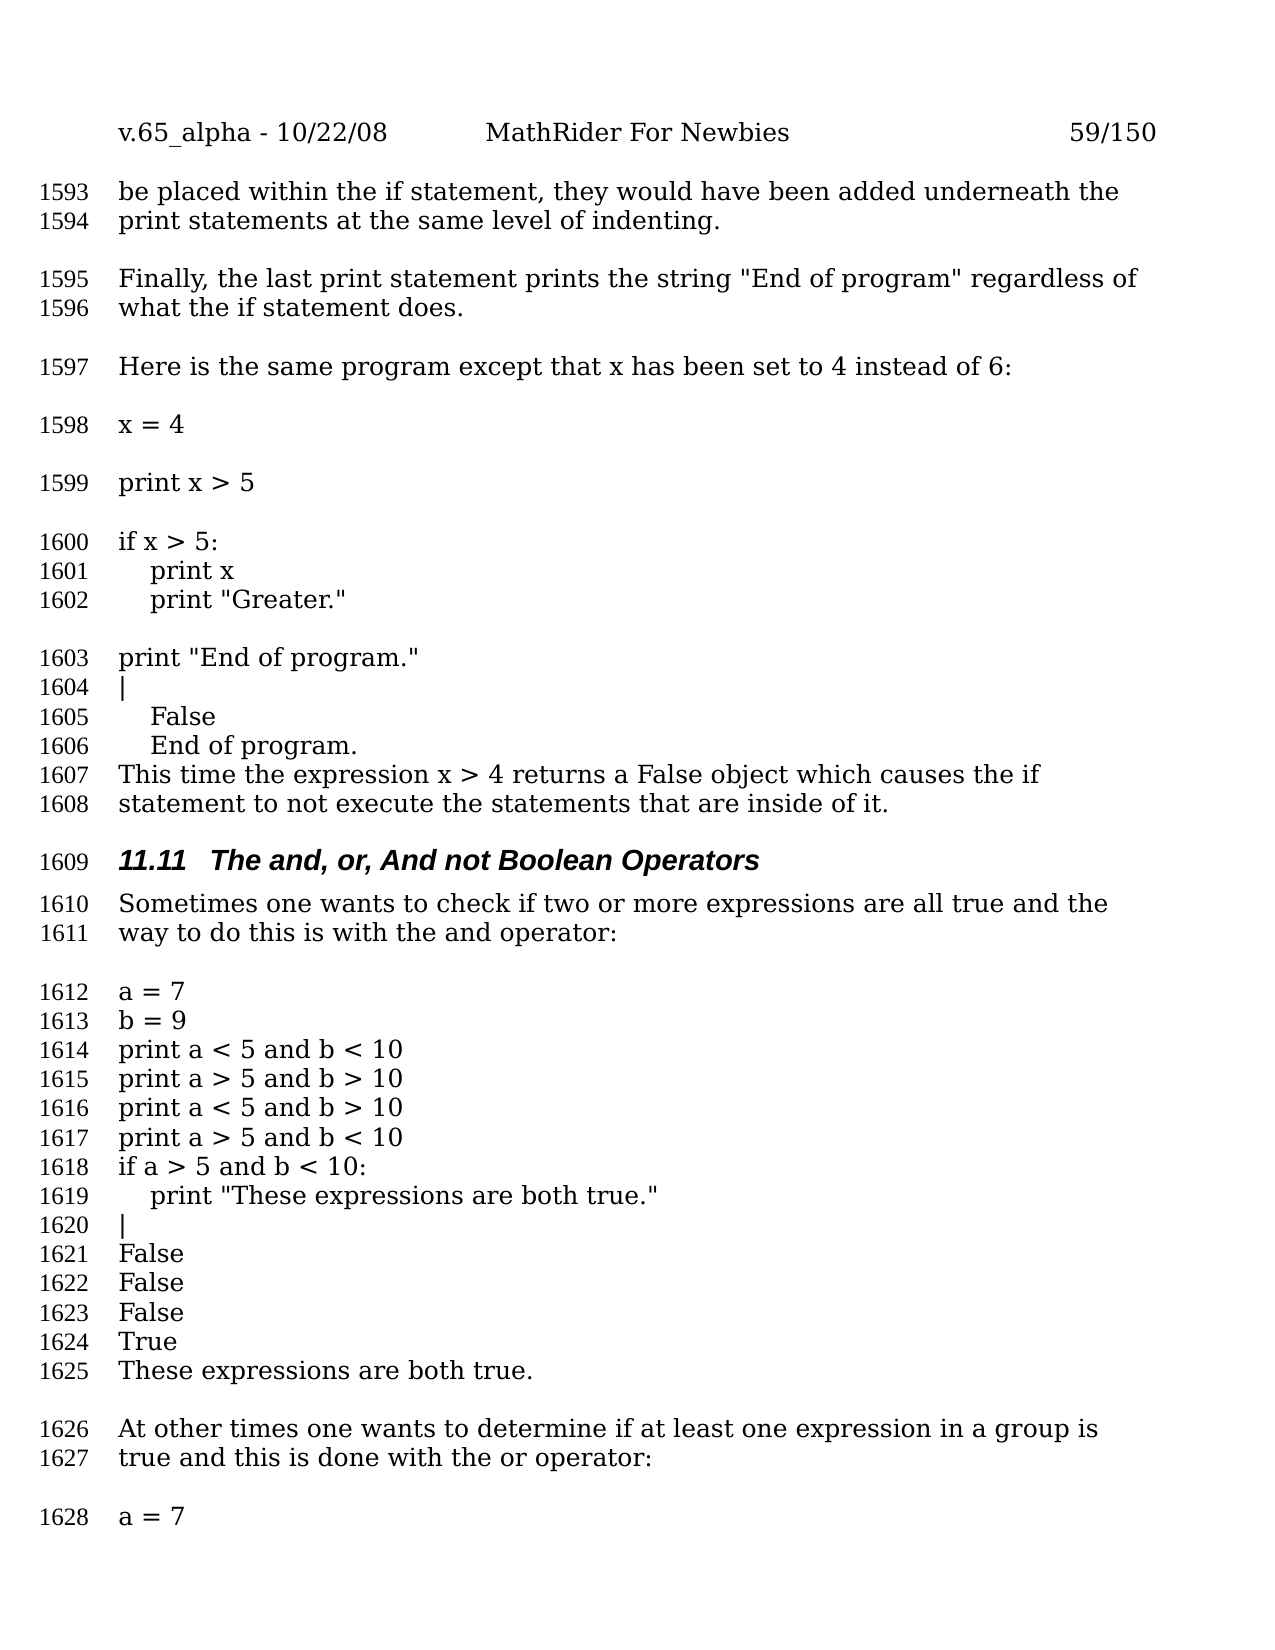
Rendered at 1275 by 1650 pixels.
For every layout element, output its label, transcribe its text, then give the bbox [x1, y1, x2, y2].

text a = 7 [118, 1502, 1157, 1531]
text False [118, 702, 1157, 731]
text | [118, 1210, 1157, 1239]
text | [118, 673, 1157, 702]
text print a > 5 and b > 10 [118, 1064, 1157, 1094]
text False [118, 1298, 1157, 1327]
text These expressions are both true. [118, 1356, 1157, 1385]
text False [118, 1269, 1157, 1298]
text print "End of program." [118, 643, 1157, 673]
text b = 9 [118, 1006, 1157, 1035]
text This time the expression x > 4 returns a False object which causes the if statement to not execute the statements that are inside of it. [118, 760, 1157, 818]
text print x [118, 556, 1157, 585]
text print a > 5 and b < 10 [118, 1123, 1157, 1152]
text True [118, 1327, 1157, 1356]
text False [118, 1239, 1157, 1269]
text End of program. [118, 731, 1157, 760]
text Sometimes one wants to check if two or more expressions are all true and the way to do this is with the and operator: [118, 889, 1157, 948]
text x = 4 [118, 410, 1157, 439]
text print a < 5 and b < 10 [118, 1035, 1157, 1064]
text a = 7 [118, 977, 1157, 1006]
text print "Greater." [118, 585, 1157, 614]
text be placed within the if statement, they would have been added underneath the print statements at the same level of indenting. [118, 177, 1157, 235]
text print x > 5 [118, 468, 1157, 498]
text Finally, the last print statement prints the string "End of program" regardless of what the if statement does. [118, 264, 1157, 323]
text At other times one wants to determine if at least one expression in a group is true and this is done with the or operator: [118, 1414, 1157, 1473]
text print "These expressions are both true." [118, 1181, 1157, 1210]
subtitle The and, or, And not Boolean Operators [118, 843, 1157, 877]
text if x > 5: [118, 527, 1157, 556]
text Here is the same program except that x has been set to 4 instead of 6: [118, 352, 1157, 381]
text if a > 5 and b < 10: [118, 1152, 1157, 1181]
text print a < 5 and b > 10 [118, 1094, 1157, 1123]
